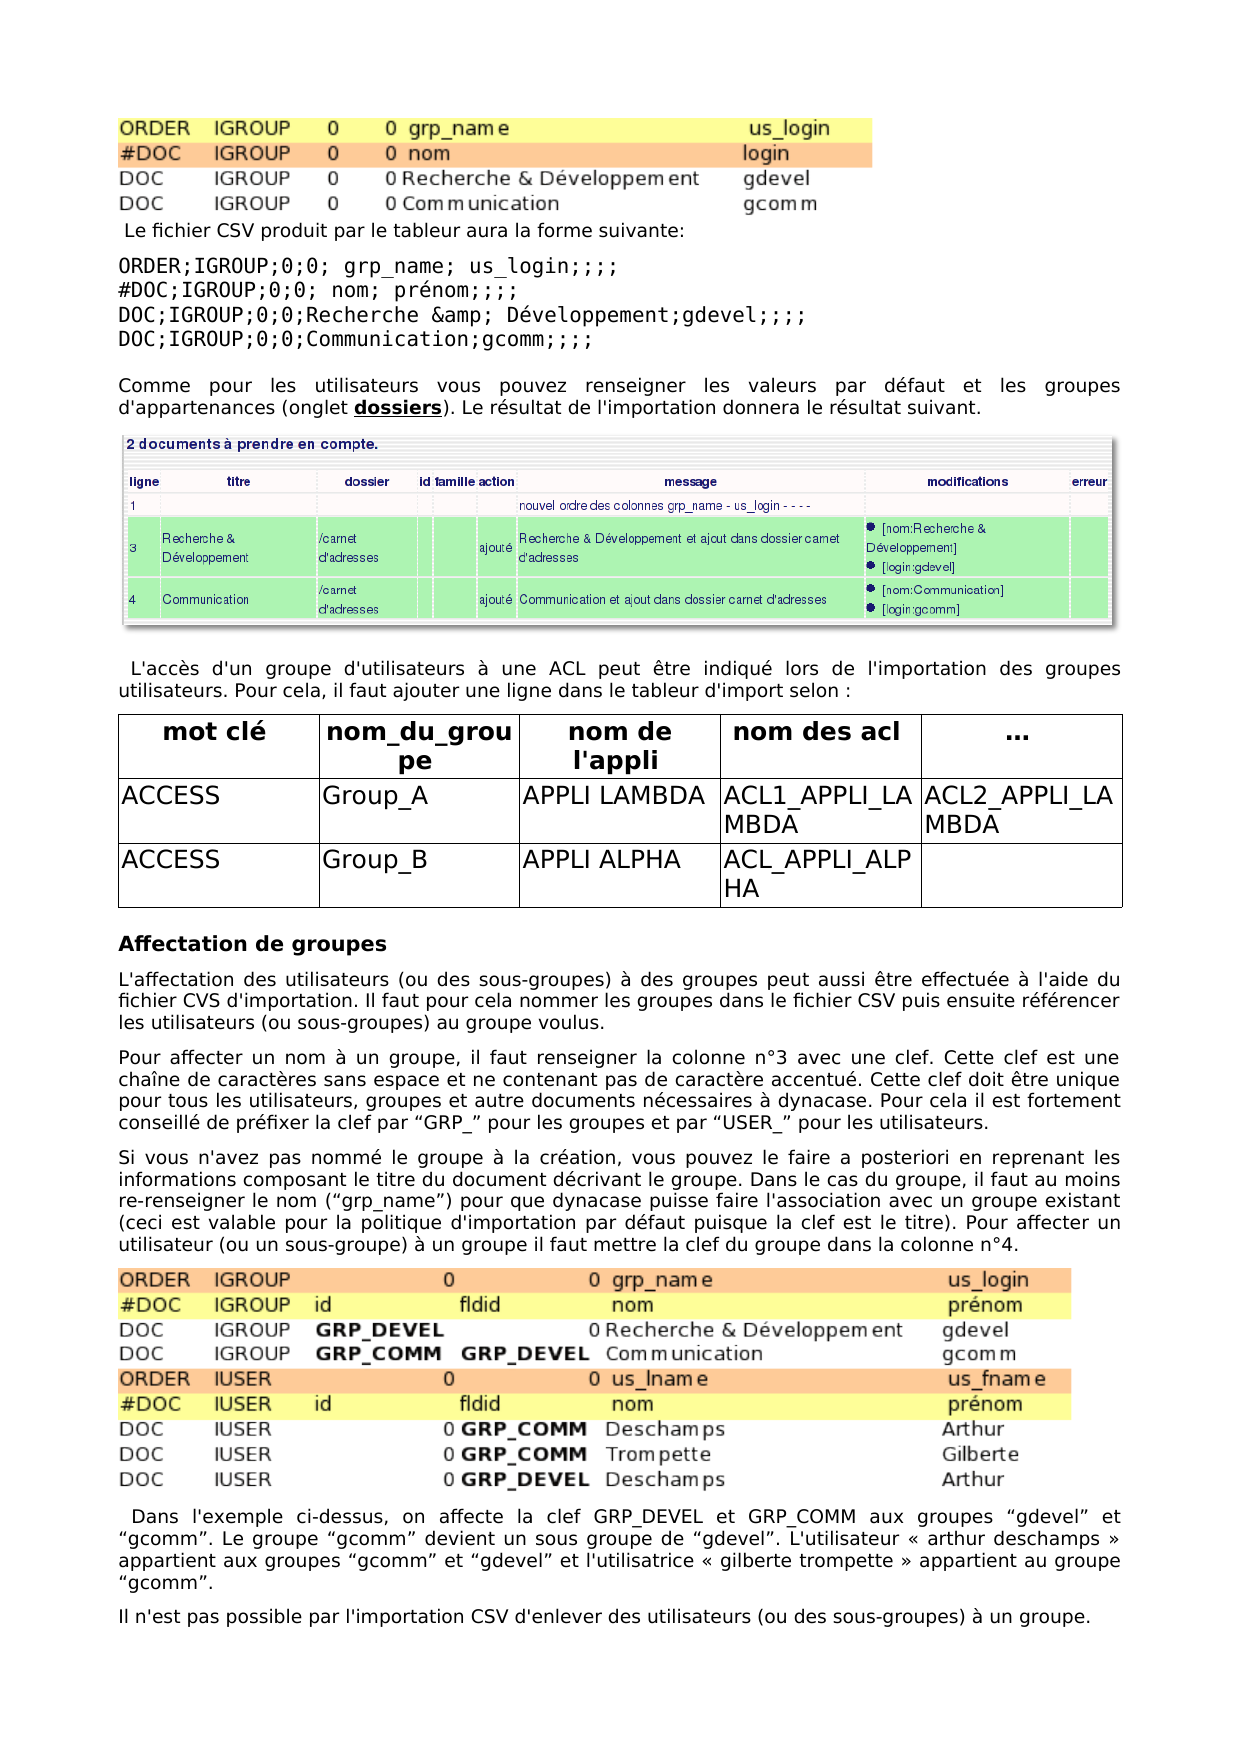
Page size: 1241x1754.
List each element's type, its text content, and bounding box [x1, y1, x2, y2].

text Dans l'exemple ci-dessus, on affecte la clef GRP_DEVEL et GRP_COMM aux groupes “gdevel” et “gcomm”. Le groupe “gcomm” devient un sous groupe de “gdevel”. L'utilisateur « arthur deschamps » appartient aux groupes “gcomm” et “gdevel” et l'utilisatrice « gilberte trompette » appartient au groupe “gcomm”. [118, 1269, 1122, 1594]
picture [118, 431, 1123, 636]
table_cell Group_A [320, 779, 519, 842]
text Le fichier CSV produit par le tableur aura la forme suivante: [118, 220, 1122, 242]
picture [118, 1268, 1075, 1507]
subtitle Affectation de groupes [118, 932, 1122, 956]
table_cell APPLI ALPHA [520, 844, 720, 907]
table_header nom_du_groupe [320, 715, 519, 778]
table_cell [922, 844, 1122, 907]
table_cell Group_B [320, 844, 519, 907]
table_cell ACL_APPLI_ALPHA [721, 844, 921, 907]
table_header nom des acl [721, 715, 921, 778]
text Comme pour les utilisateurs vous pouvez renseigner les valeurs par défaut et les groupes d'appartenances (onglet dossiers). Le résultat de l'importation donnera le résultat suivant. [118, 375, 1122, 419]
text ORDER;IGROUP;0;0; grp_name; us_login;;;; #DOC;IGROUP;0;0; nom; prénom;;;; DOC;IGROUP;0;0;Recherche &amp; Développement;gdevel;;;; DOC;IGROUP;0;0;Communication;gcomm;;;; [118, 254, 1122, 375]
table_cell ACL2_APPLI_LAMBDA [922, 779, 1122, 842]
table_cell APPLI LAMBDA [520, 779, 720, 842]
text L'affectation des utilisateurs (ou des sous-groupes) à des groupes peut aussi être effectuée à l'aide du fichier CVS d'importation. Il faut pour cela nommer les groupes dans le fichier CSV puis ensuite référencer les utilisateurs (ou sous-groupes) au groupe voulus. [118, 969, 1122, 1034]
table_cell ACL1_APPLI_LAMBDA [721, 779, 921, 842]
table_header … [922, 715, 1122, 778]
text L'accès d'un groupe d'utilisateurs à une ACL peut être indiqué lors de l'importation des groupes utilisateurs. Pour cela, il faut ajouter une ligne dans le tableur d'import selon : [118, 636, 1122, 701]
picture [118, 118, 876, 220]
text Si vous n'avez pas nommé le groupe à la création, vous pouvez le faire a posteriori en reprenant les informations composant le titre du document décrivant le groupe. Dans le cas du groupe, il faut au moins re-renseigner le nom (“grp_name”) pour que dynacase puisse faire l'association avec un groupe existant (ceci est valable pour la politique d'importation par défaut puisque la clef est le titre). Pour affecter un utilisateur (ou un sous-groupe) à un groupe il faut mettre la clef du groupe dans la colonne n°4. [118, 1147, 1122, 1256]
text Il n'est pas possible par l'importation CSV d'enlever des utilisateurs (ou des sous-groupes) à un groupe. [118, 1606, 1122, 1628]
table_header mot clé [119, 715, 319, 778]
table_header nom de l'appli [520, 715, 720, 778]
table_cell ACCESS [119, 844, 319, 907]
table_cell ACCESS [119, 779, 319, 842]
text Pour affecter un nom à un groupe, il faut renseigner la colonne n°3 avec une clef. Cette clef est une chaîne de caractères sans espace et ne contenant pas de caractère accentué. Cette clef doit être unique pour tous les utilisateurs, groupes et autre documents nécessaires à dynacase. Pour cela il est fortement conseillé de préfixer la clef par “GRP_” pour les groupes et par “USER_” pour les utilisateurs. [118, 1047, 1122, 1134]
